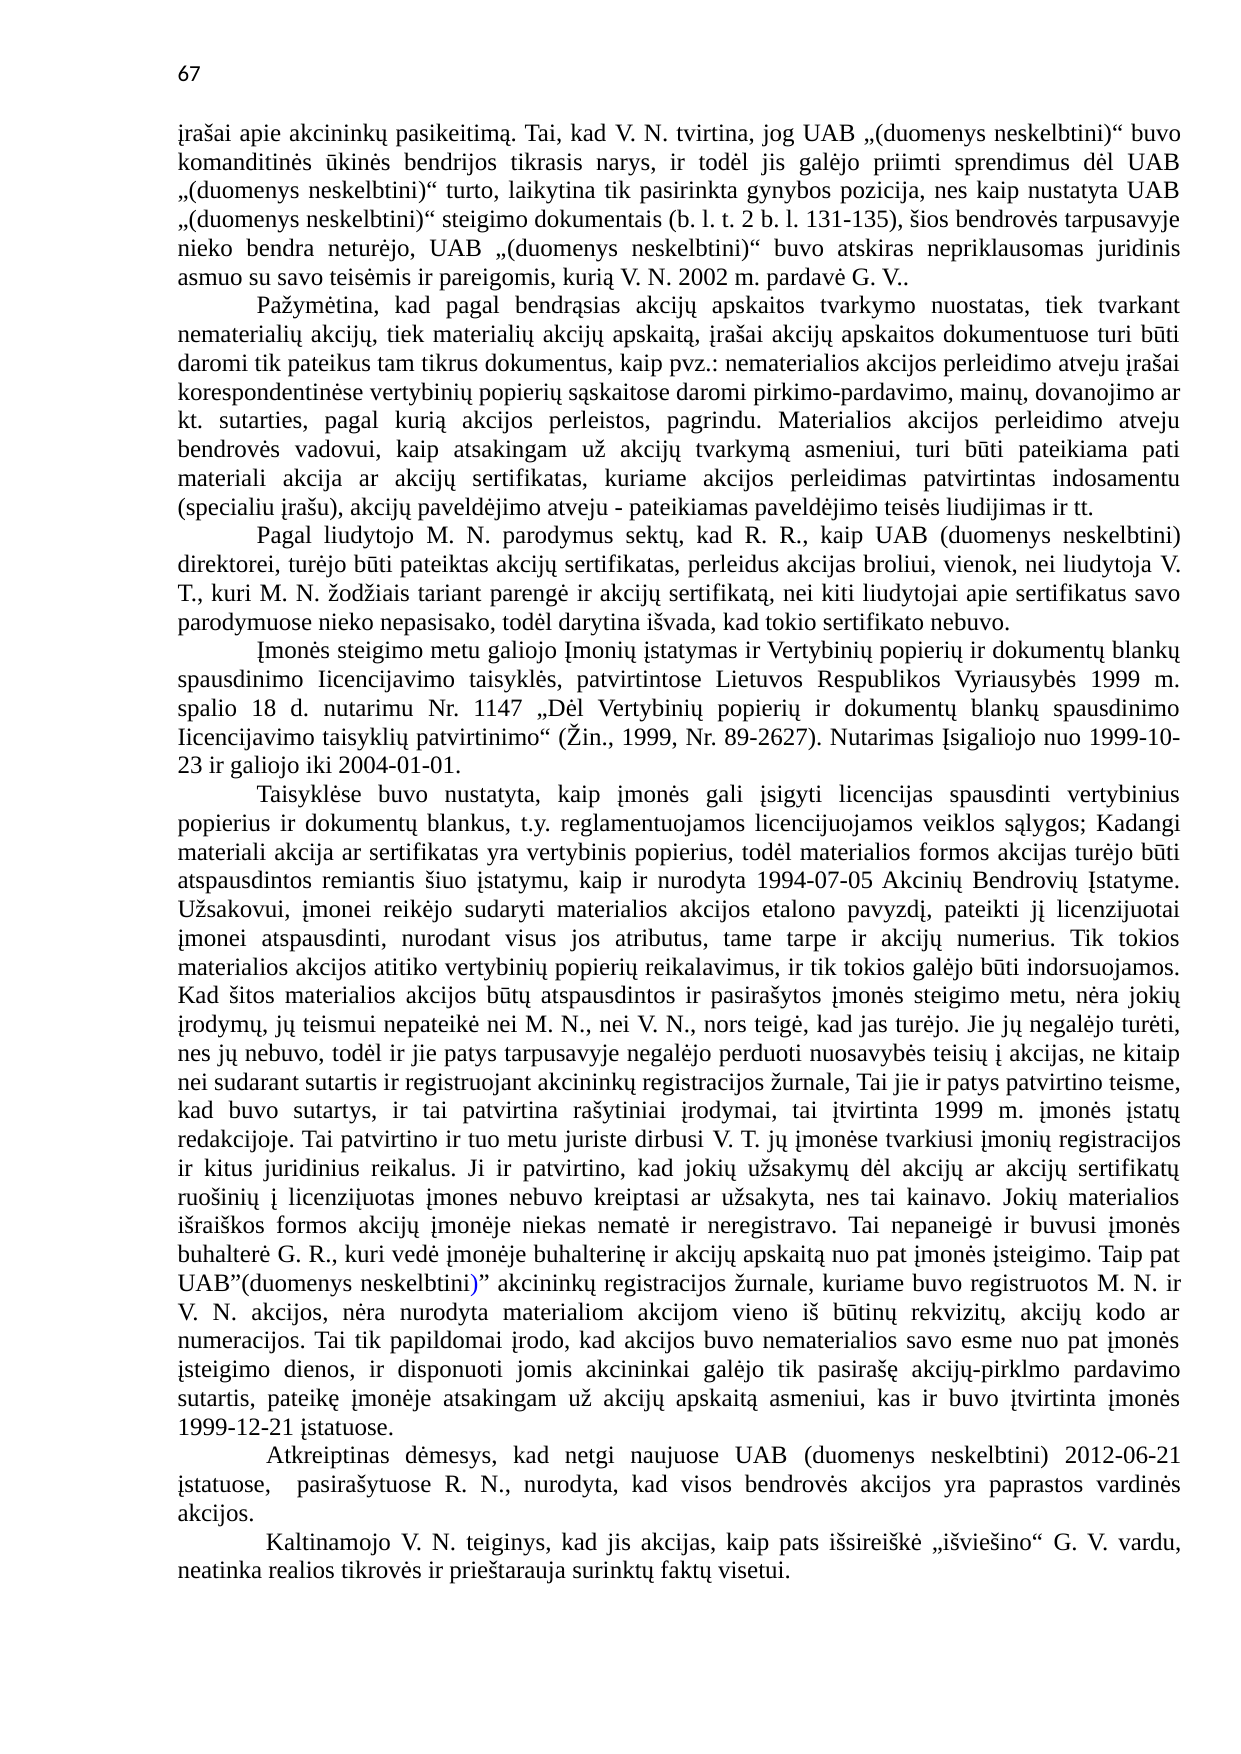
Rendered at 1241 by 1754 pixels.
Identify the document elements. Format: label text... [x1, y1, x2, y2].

text įrašai apie akcininkų pasikeitimą. Tai, kad V. N. tvirtina, jog UAB „(duomenys neskelbtini)“ buvo komanditinės ūkinės bendrijos tikrasis narys, ir todėl jis galėjo priimti sprendimus dėl UAB „(duomenys neskelbtini)“ turto, laikytina tik pasirinkta gynybos pozicija, nes kaip nustatyta UAB „(duomenys neskelbtini)“ steigimo dokumentais (b. l. t. 2 b. l. 131-135), šios bendrovės tarpusavyje nieko bendra neturėjo, UAB „(duomenys neskelbtini)“ buvo atskiras nepriklausomas juridinis asmuo su savo teisėmis ir pareigomis, kurią V. N. 2002 m. pardavė G. V.. [177, 118, 1181, 291]
text Pagal liudytojo M. N. parodymus sektų, kad R. R., kaip UAB (duomenys neskelbtini) direktorei, turėjo būti pateiktas akcijų sertifikatas, perleidus akcijas broliui, vienok, nei liudytoja V. T., kuri M. N. žodžiais tariant parengė ir akcijų sertifikatą, nei kiti liudytojai apie sertifikatus savo parodymuose nieko nepasisako, todėl darytina išvada, kad tokio sertifikato nebuvo. [177, 521, 1181, 636]
text Kaltinamojo V. N. teiginys, kad jis akcijas, kaip pats išsireiškė „išviešino“ G. V. vardu, neatinka realios tikrovės ir prieštarauja surinktų faktų visetui. [177, 1527, 1181, 1584]
text Pažymėtina, kad pagal bendrąsias akcijų apskaitos tvarkymo nuostatas, tiek tvarkant nematerialių akcijų, tiek materialių akcijų apskaitą, įrašai akcijų apskaitos dokumentuose turi būti daromi tik pateikus tam tikrus dokumentus, kaip pvz.: nematerialios akcijos perleidimo atveju įrašai korespondentinėse vertybinių popierių sąskaitose daromi pirkimo-pardavimo, mainų, dovanojimo ar kt. sutarties, pagal kurią akcijos perleistos, pagrindu. Materialios akcijos perleidimo atveju bendrovės vadovui, kaip atsakingam už akcijų tvarkymą asmeniui, turi būti pateikiama pati materiali akcija ar akcijų sertifikatas, kuriame akcijos perleidimas patvirtintas indosamentu (specialiu įrašu), akcijų paveldėjimo atveju - pateikiamas paveldėjimo teisės liudijimas ir tt. [177, 291, 1181, 521]
text Taisyklėse buvo nustatyta, kaip įmonės gali įsigyti licencijas spausdinti vertybinius popierius ir dokumentų blankus, t.y. reglamentuojamos licencijuojamos veiklos sąlygos; Kadangi materiali akcija ar sertifikatas yra vertybinis popierius, todėl materialios formos akcijas turėjo būti atspausdintos remiantis šiuo įstatymu, kaip ir nurodyta 1994-07-05 Akcinių Bendrovių Įstatyme. Užsakovui, įmonei reikėjo sudaryti materialios akcijos etalono pavyzdį, pateikti jį licenzijuotai įmonei atspausdinti, nurodant visus jos atributus, tame tarpe ir akcijų numerius. Tik tokios materialios akcijos atitiko vertybinių popierių reikalavimus, ir tik tokios galėjo būti indorsuojamos. Kad šitos materialios akcijos būtų atspausdintos ir pasirašytos įmonės steigimo metu, nėra jokių įrodymų, jų teismui nepateikė nei M. N., nei V. N., nors teigė, kad jas turėjo. Jie jų negalėjo turėti, nes jų nebuvo, todėl ir jie patys tarpusavyje negalėjo perduoti nuosavybės teisių į akcijas, ne kitaip nei sudarant sutartis ir registruojant akcininkų registracijos žurnale, Tai jie ir patys patvirtino teisme, kad buvo sutartys, ir tai patvirtina rašytiniai įrodymai, tai įtvirtinta 1999 m. įmonės įstatų redakcijoje. Tai patvirtino ir tuo metu juriste dirbusi V. T. jų įmonėse tvarkiusi įmonių registracijos ir kitus juridinius reikalus. Ji ir patvirtino, kad jokių užsakymų dėl akcijų ar akcijų sertifikatų ruošinių į licenziįuotas įmones nebuvo kreiptasi ar užsakyta, nes tai kainavo. Jokių materialios išraiškos formos akcijų įmonėje niekas nematė ir neregistravo. Tai nepaneigė ir buvusi įmonės buhalterė G. R., kuri vedė įmonėje buhalterinę ir akcijų apskaitą nuo pat įmonės įsteigimo. Taip pat UAB”(duomenys neskelbtini)” akcininkų registracijos žurnale, kuriame buvo registruotos M. N. ir V. N. akcijos, nėra nurodyta materialiom akcijom vieno iš būtinų rekvizitų, akcijų kodo ar numeracijos. Tai tik papildomai įrodo, kad akcijos buvo nematerialios savo esme nuo pat įmonės įsteigimo dienos, ir disponuoti jomis akcininkai galėjo tik pasirašę akcijų-pirklmo pardavimo sutartis, pateikę įmonėje atsakingam už akcijų apskaitą asmeniui, kas ir buvo įtvirtinta įmonės 1999-12-21 įstatuose. [177, 779, 1181, 1441]
text Atkreiptinas dėmesys, kad netgi naujuose UAB (duomenys neskelbtini) 2012-06-21 įstatuose, pasirašytuose R. N., nurodyta, kad visos bendrovės akcijos yra paprastos vardinės akcijos. [177, 1441, 1181, 1527]
text Įmonės steigimo metu galiojo Įmonių įstatymas ir Vertybinių popierių ir dokumentų blankų spausdinimo Iicencijavimo taisyklės, patvirtintose Lietuvos Respublikos Vyriausybės 1999 m. spalio 18 d. nutarimu Nr. 1147 „Dėl Vertybinių popierių ir dokumentų blankų spausdinimo Iicencijavimo taisyklių patvirtinimo“ (Žin., 1999, Nr. 89-2627). Nutarimas Įsigaliojo nuo 1999-10-23 ir galiojo iki 2004-01-01. [177, 636, 1181, 779]
